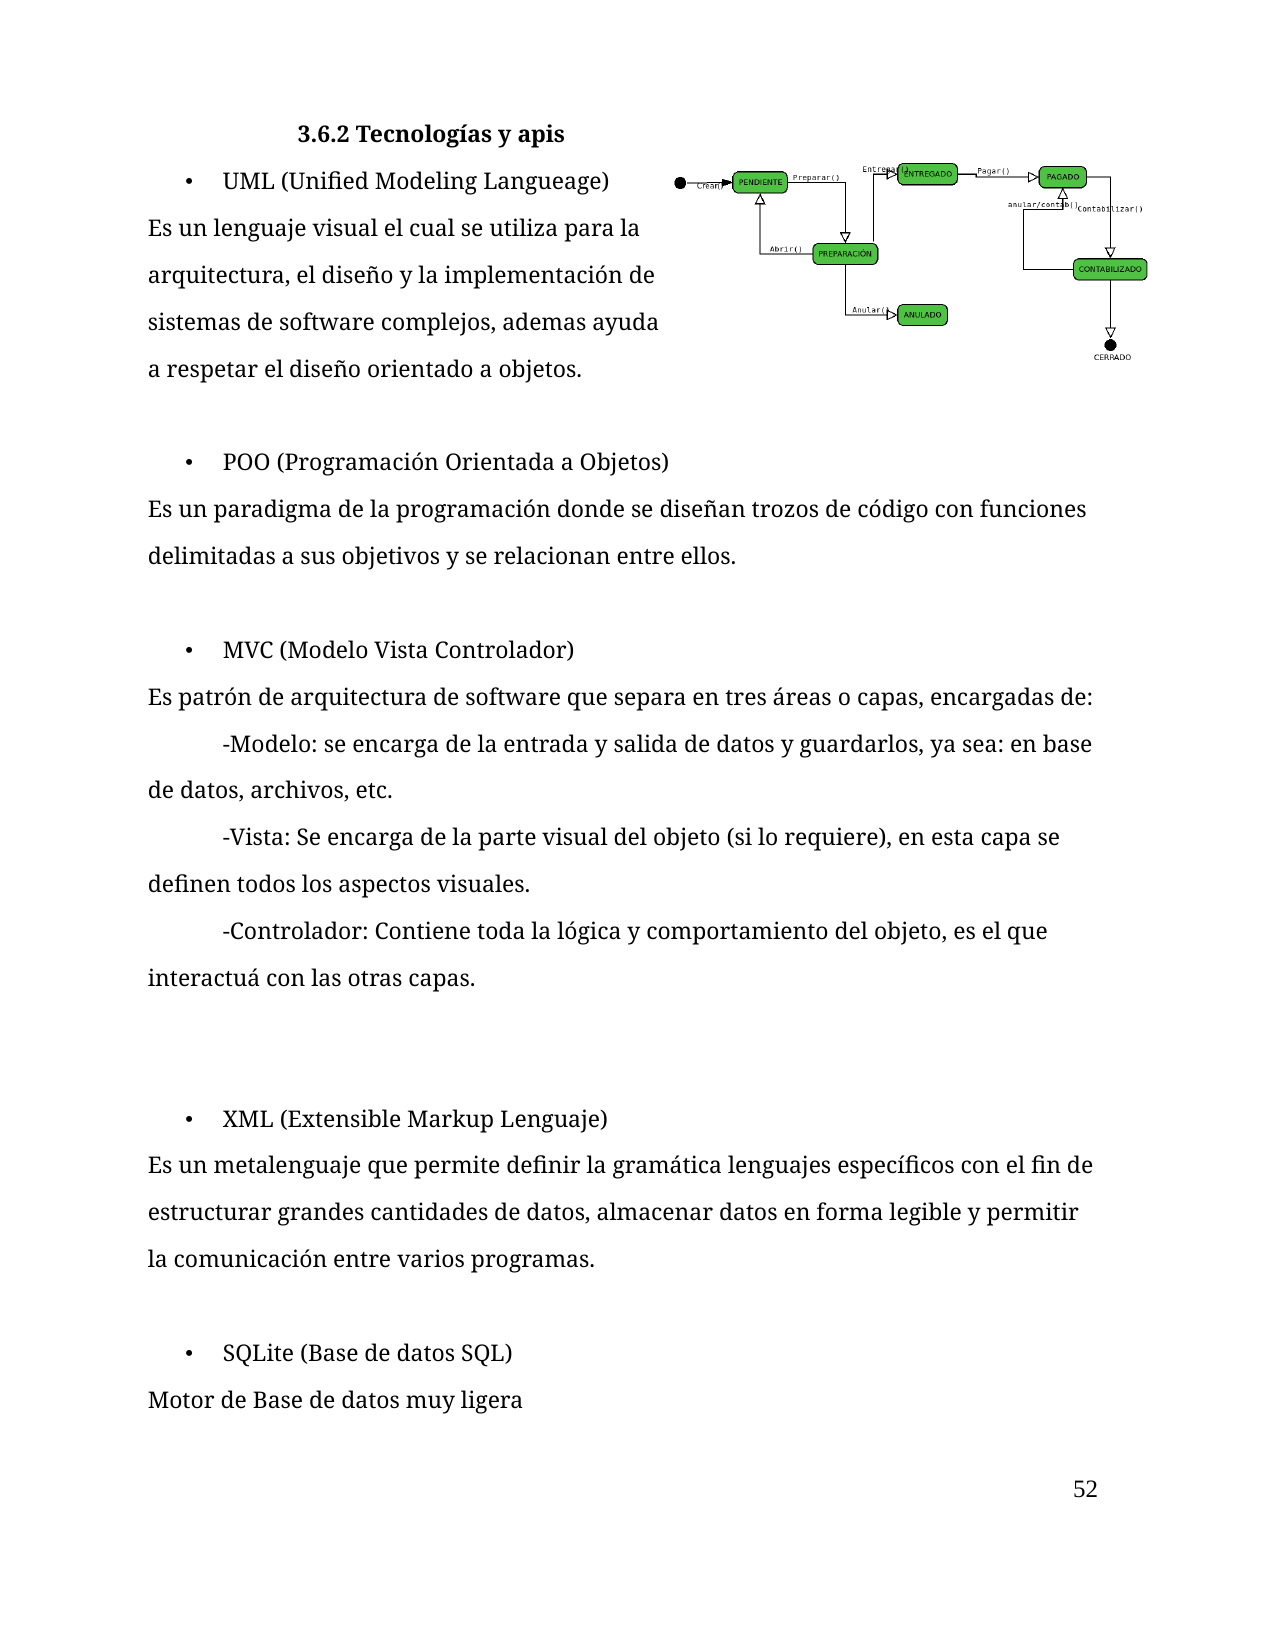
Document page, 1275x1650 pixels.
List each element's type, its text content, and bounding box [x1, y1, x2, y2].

list MVC (Modelo Vista Controlador) [185, 634, 1098, 665]
text Es un metalenguaje que permite definir la gramática lenguajes específicos con el fin de estructurar grandes cantidades de datos, almacenar datos en forma legible y permitir la comunicación entre varios programas. [148, 1149, 1098, 1274]
list XML (Extensible Markup Lenguaje) [185, 1102, 1098, 1134]
list UML (Unified Modeling Langueage) [185, 165, 673, 196]
text 3.6.2 Tecnologías y apis [148, 118, 1098, 149]
text -Controlador: Contiene toda la lógica y comportamiento del objeto, es el que interactuá con las otras capas. [148, 915, 1098, 993]
text Es patrón de arquitectura de software que separa en tres áreas o capas, encargadas de: [148, 681, 1098, 712]
list SQLite (Base de datos SQL) [185, 1337, 1098, 1368]
text Es un lenguaje visual el cual se utiliza para la arquitectura, el diseño y la implementación de sistemas de software complejos, ademas ayuda a respetar el diseño orientado a objetos. [148, 212, 1098, 384]
text Es un paradigma de la programación donde se diseñan trozos de código con funciones delimitadas a sus objetivos y se relacionan entre ellos. [148, 493, 1098, 571]
picture [673, 162, 1148, 362]
text -Vista: Se encarga de la parte visual del objeto (si lo requiere), en esta capa se definen todos los aspectos visuales. [148, 821, 1098, 899]
list POO (Programación Orientada a Objetos) [185, 446, 1098, 477]
text -Modelo: se encarga de la entrada y salida de datos y guardarlos, ya sea: en base de datos, archivos, etc. [148, 727, 1098, 806]
text Motor de Base de datos muy ligera [148, 1384, 1098, 1415]
